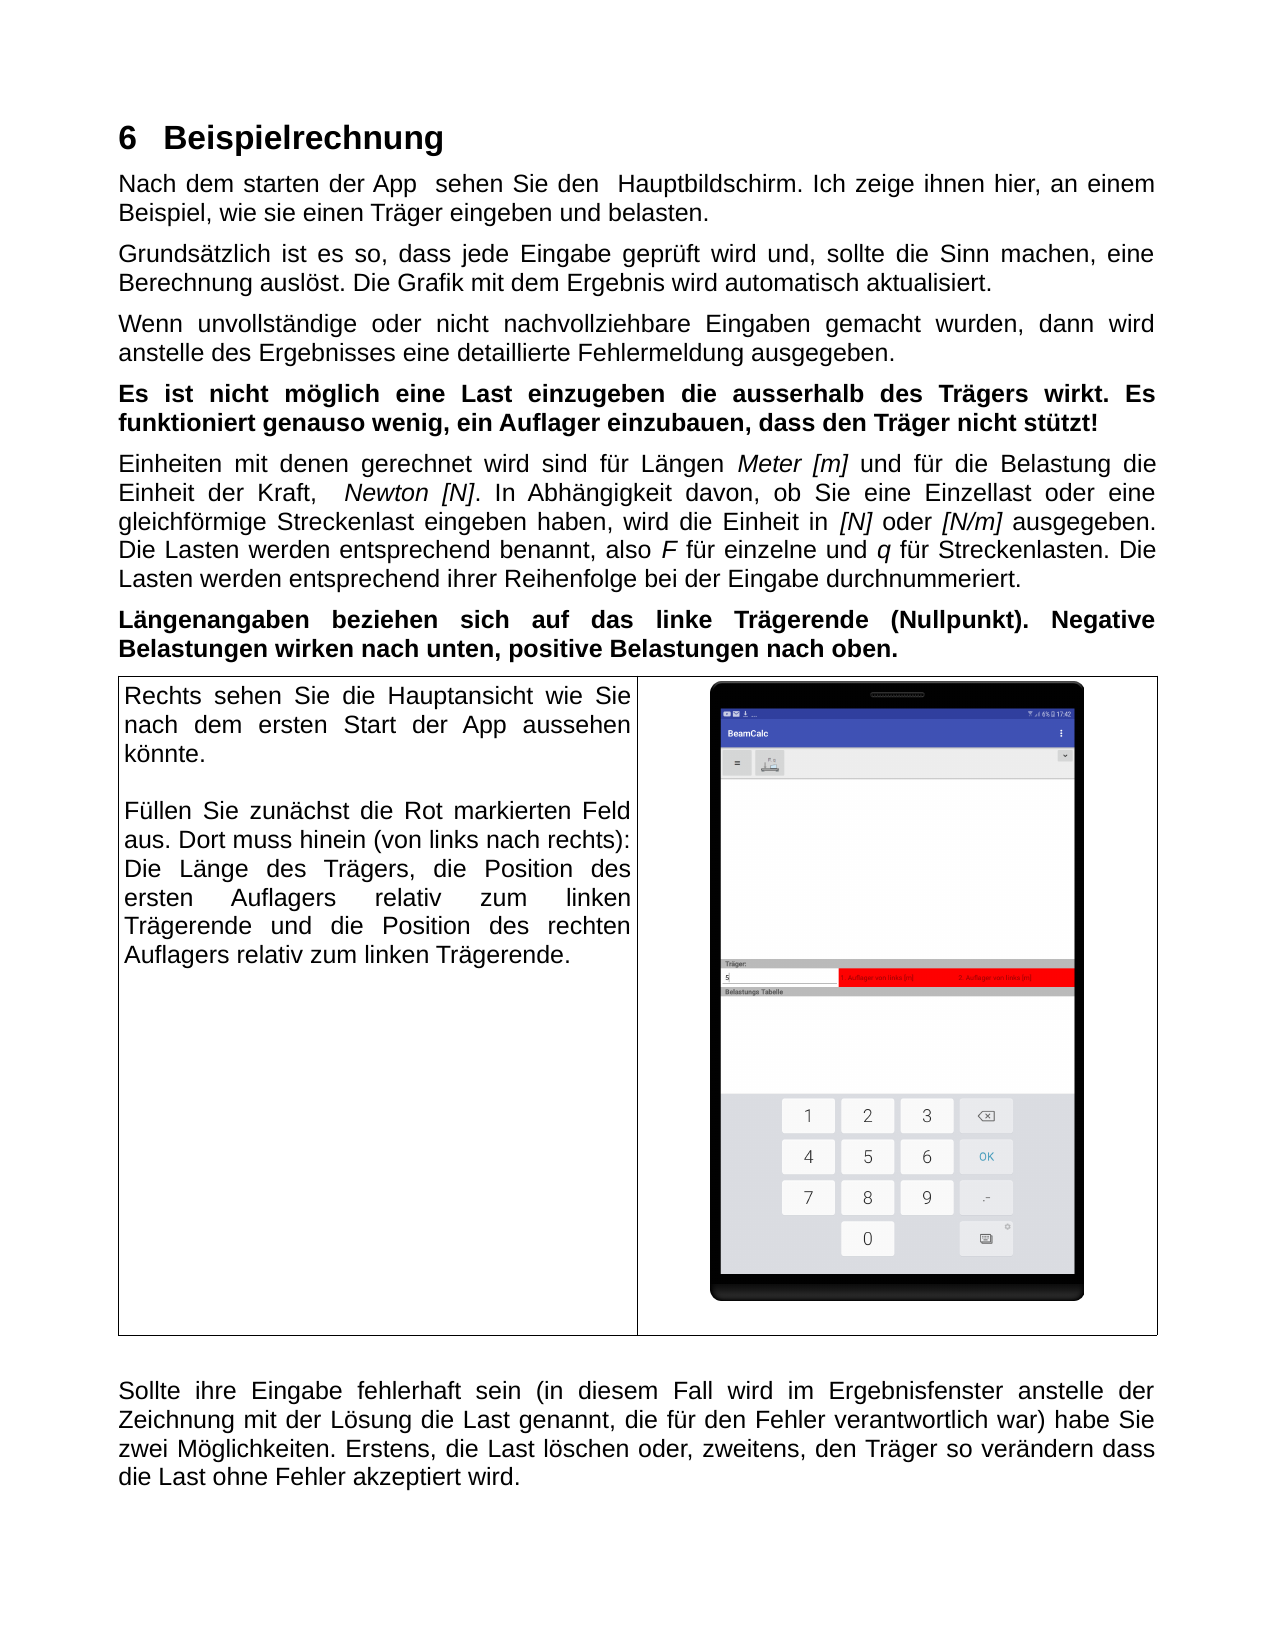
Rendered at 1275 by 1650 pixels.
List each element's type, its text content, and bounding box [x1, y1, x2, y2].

table_header Rechts sehen Sie die Hauptansicht wie Sie nach dem ersten Start der App aussehen könnte. Füllen Sie zunächst die Rot markierten Feld aus. Dort muss hinein (von links nach rechts): Die Länge des Trägers, die Position des ersten Auflagers relativ zum linken Trägerende und die Position des rechten Auflagers relativ zum linken Trägerende. [119, 677, 637, 1335]
text Grundsätzlich ist es so, dass jede Eingabe geprüft wird und, sollte die Sinn machen, eine Berechnung auslöst. Die Grafik mit dem Ergebnis wird automatisch aktualisiert. [118, 239, 1157, 297]
text Nach dem starten der App sehen Sie den Hauptbildschirm. Ich zeige ihnen hier, an einem Beispiel, wie sie einen Träger eingeben und belasten. [118, 169, 1157, 227]
picture [710, 681, 1084, 1301]
text Sollte ihre Eingabe fehlerhaft sein (in diesem Fall wird im Ergebnisfenster anstelle der Zeichnung mit der Lösung die Last genannt, die für den Fehler verantwortlich war) habe Sie zwei Möglichkeiten. Erstens, die Last löschen oder, zweitens, den Träger so verändern dass die Last ohne Fehler akzeptiert wird. [118, 1376, 1157, 1491]
table_header [638, 677, 1157, 1335]
subtitle Beispielrechnung [118, 118, 1157, 157]
text Längenangaben beziehen sich auf das linke Trägerende (Nullpunkt). Negative Belastungen wirken nach unten, positive Belastungen nach oben. [118, 606, 1157, 663]
text Wenn unvollständige oder nicht nachvollziehbare Eingaben gemacht wurden, dann wird anstelle des Ergebnisses eine detaillierte Fehlermeldung ausgegeben. [118, 309, 1157, 367]
text Es ist nicht möglich eine Last einzugeben die ausserhalb des Trägers wirkt. Es funktioniert genauso wenig, ein Auflager einzubauen, dass den Träger nicht stützt! [118, 379, 1157, 437]
text Einheiten mit denen gerechnet wird sind für Längen Meter [m] und für die Belastung die Einheit der Kraft, Newton [N]. In Abhängigkeit davon, ob Sie eine Einzellast oder eine gleichförmige Streckenlast eingeben haben, wird die Einheit in [N] oder [N/m] ausgegeben. Die Lasten werden entsprechend benannt, also F für einzelne und q für Streckenlasten. Die Lasten werden entsprechend ihrer Reihenfolge bei der Eingabe durchnummeriert. [118, 449, 1157, 593]
